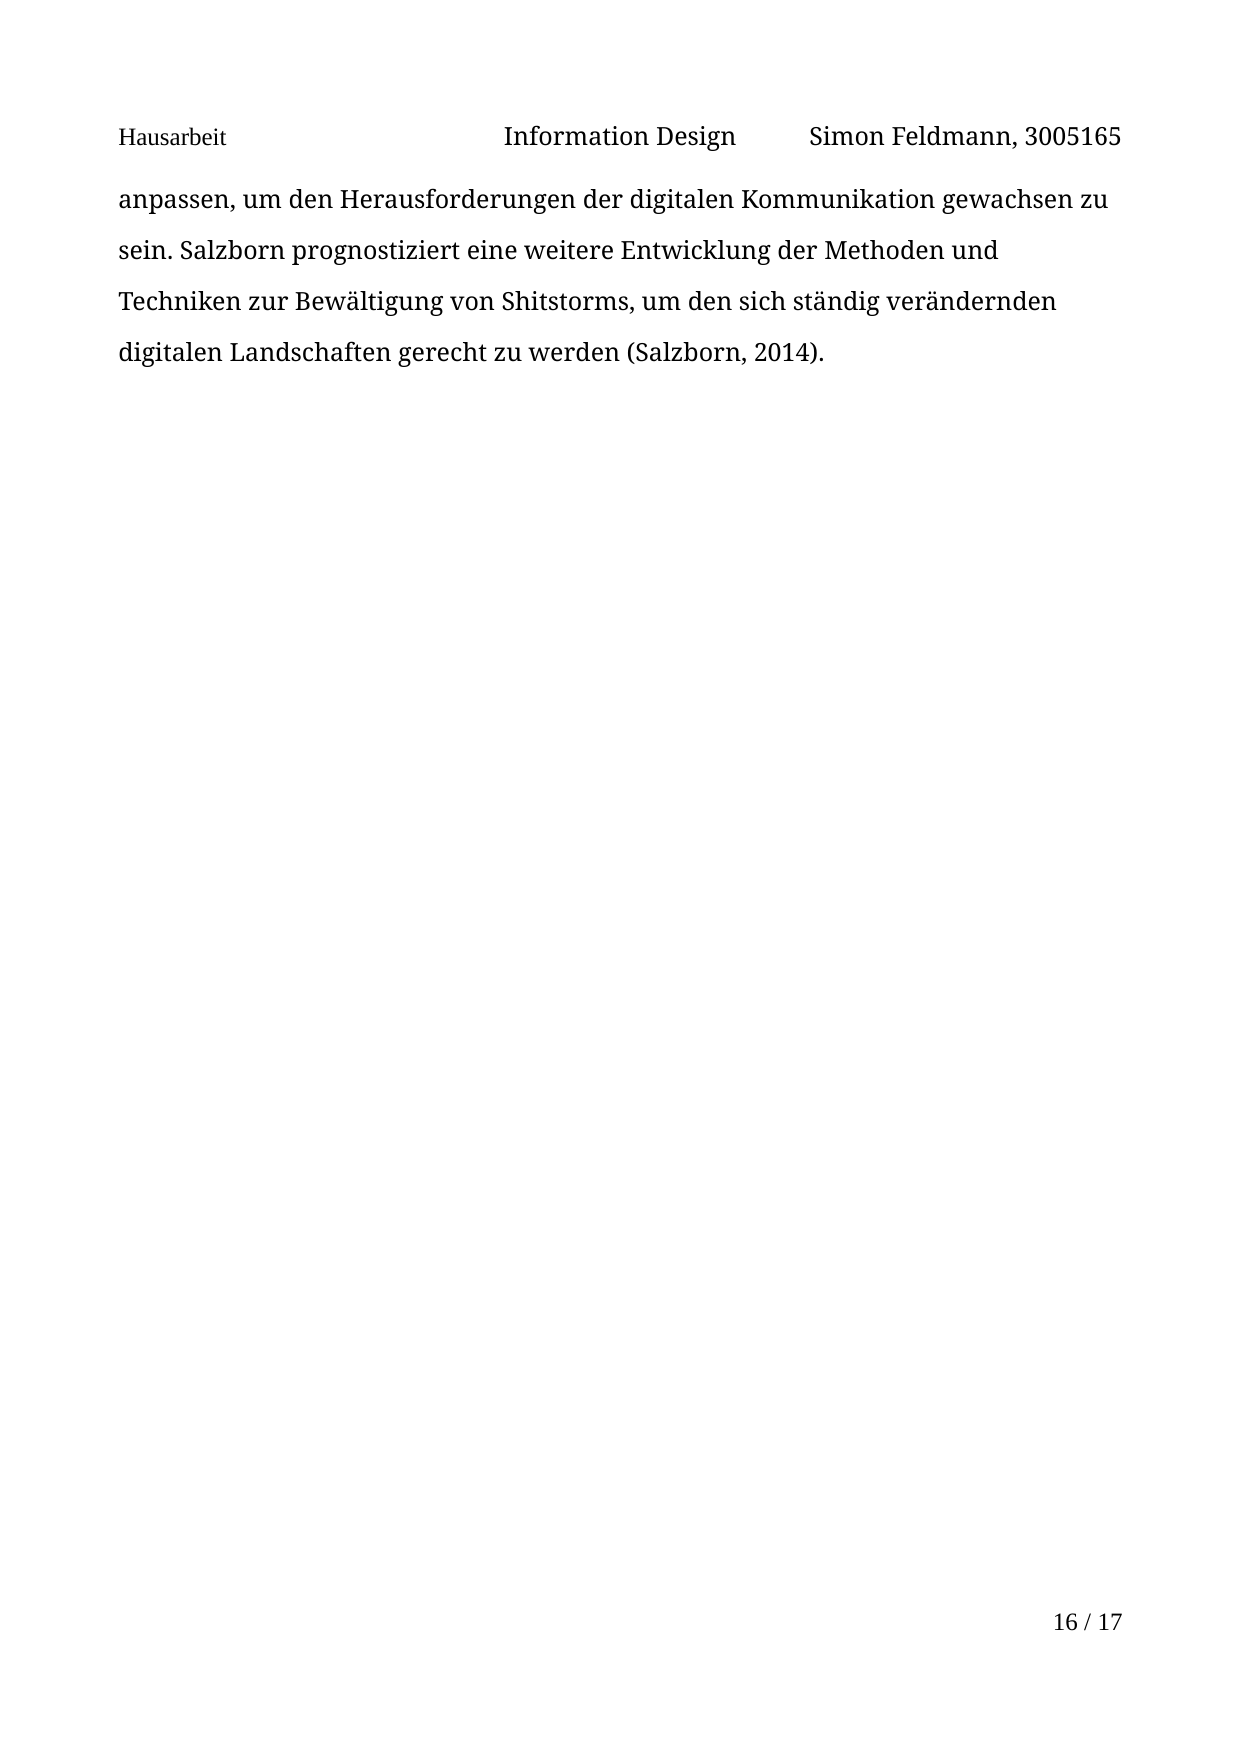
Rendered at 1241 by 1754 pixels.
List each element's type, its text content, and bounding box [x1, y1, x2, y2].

text anpassen, um den Herausforderungen der digitalen Kommunikation gewachsen zu sein. Salzborn prognostiziert eine weitere Entwicklung der Methoden und Techniken zur Bewältigung von Shitstorms, um den sich ständig verändernden digitalen Landschaften gerecht zu werden (Salzborn, 2014). [118, 182, 1122, 369]
